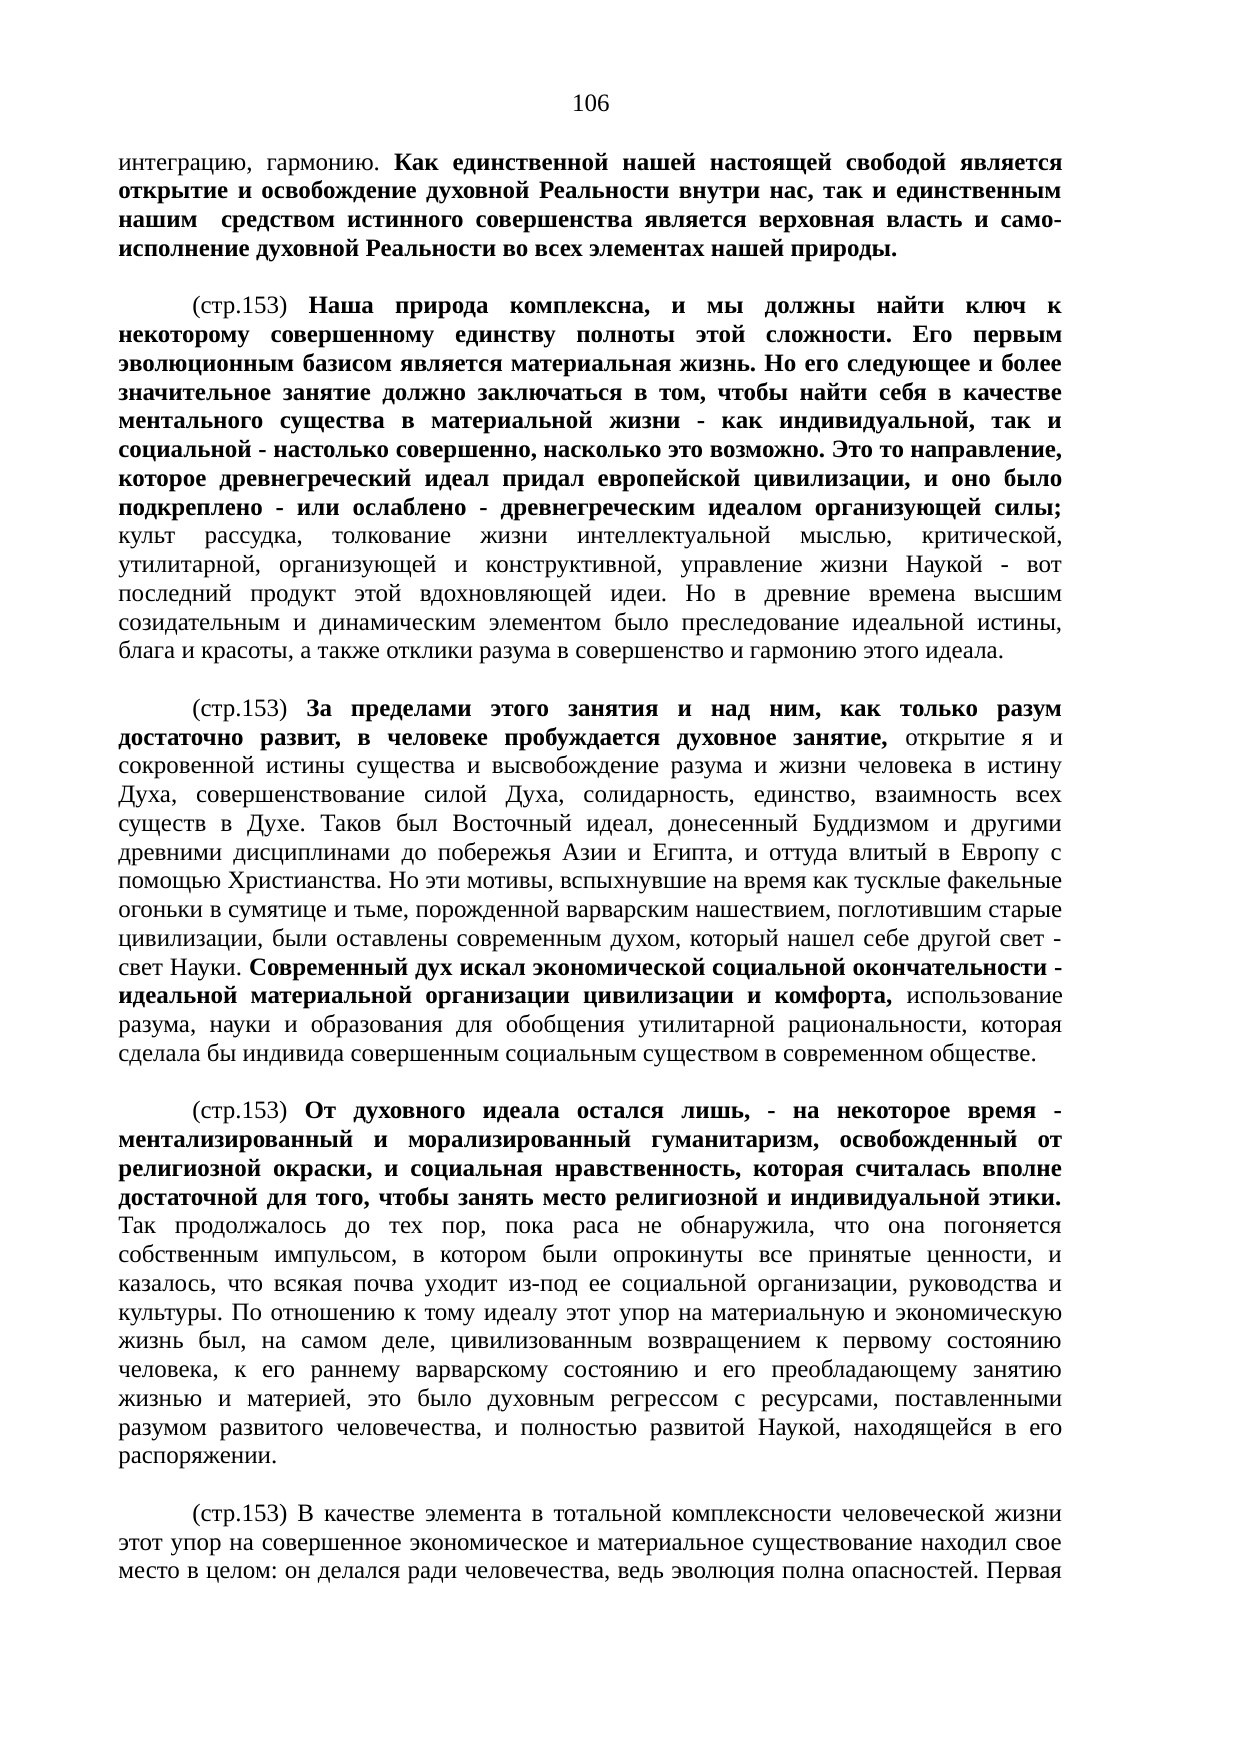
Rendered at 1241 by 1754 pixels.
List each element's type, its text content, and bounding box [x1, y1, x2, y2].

text (стр.153) Наша природа комплексна, и мы должны найти ключ к некоторому совершенному единству полноты этой сложности. Его первым эволюционным базисом является материальная жизнь. Но его следующее и более значительное занятие должно заключаться в том, чтобы найти себя в качестве ментального существа в материальной жизни - как индивидуальной, так и социальной - настолько совершенно, насколько это возможно. Это то направление, которое древнегреческий идеал придал европейской цивилизации, и оно было подкреплено - или ослаблено - древнегреческим идеалом организующей силы; культ рассудка, толкование жизни интеллектуальной мыслью, критической, утилитарной, организующей и конструктивной, управление жизни Наукой - вот последний продукт этой вдохновляющей идеи. Но в древние времена высшим созидательным и динамическим элементом было преследование идеальной истины, блага и красоты, а также отклики разума в совершенство и гармонию этого идеала. [118, 291, 1063, 664]
text (стр.153) За пределами этого занятия и над ним, как только разум достаточно развит, в человеке пробуждается духовное занятие, открытие я и сокровенной истины существа и высвобождение разума и жизни человека в истину Духа, совершенствование силой Духа, солидарность, единство, взаимность всех существ в Духе. Таков был Восточный идеал, донесенный Буддизмом и другими древними дисциплинами до побережья Азии и Египта, и оттуда влитый в Европу с помощью Христианства. Но эти мотивы, вспыхнувшие на время как тусклые факельные огоньки в сумятице и тьме, порожденной варварским нашествием, поглотившим старые цивилизации, были оставлены современным духом, который нашел себе другой свет - свет Науки. Современный дух искал экономической социальной окончательности - идеальной материальной организации цивилизации и комфорта, использование разума, науки и образования для обобщения утилитарной рациональности, которая сделала бы индивида совершенным социальным существом в современном обществе. [118, 693, 1063, 1067]
text интеграцию, гармонию. Как единственной нашей настоящей свободой является открытие и освобождение духовной Реальности внутри нас, так и единственным нашим средством истинного совершенства является верховная власть и само-исполнение духовной Реальности во всех элементах нашей природы. [118, 147, 1063, 262]
text (стр.153) От духовного идеала остался лишь, - на некоторое время - ментализированный и морализированный гуманитаризм, освобожденный от религиозной окраски, и социальная нравственность, которая считалась вполне достаточной для того, чтобы занять место религиозной и индивидуальной этики. Так продолжалось до тех пор, пока раса не обнаружила, что она погоняется собственным импульсом, в котором были опрокинуты все принятые ценности, и казалось, что всякая почва уходит из-под ее социальной организации, руководства и культуры. По отношению к тому идеалу этот упор на материальную и экономическую жизнь был, на самом деле, цивилизованным возвращением к первому состоянию человека, к его раннему варварскому состоянию и его преобладающему занятию жизнью и материей, это было духовным регрессом с ресурсами, поставленными разумом развитого человечества, и полностью развитой Наукой, находящейся в его распоряжении. [118, 1096, 1063, 1469]
text (стр.153) В качестве элемента в тотальной комплексности человеческой жизни этот упор на совершенное экономическое и материальное существование находил свое место в целом: он делался ради человечества, ведь эволюция полна опасностей. Первая [118, 1498, 1063, 1584]
